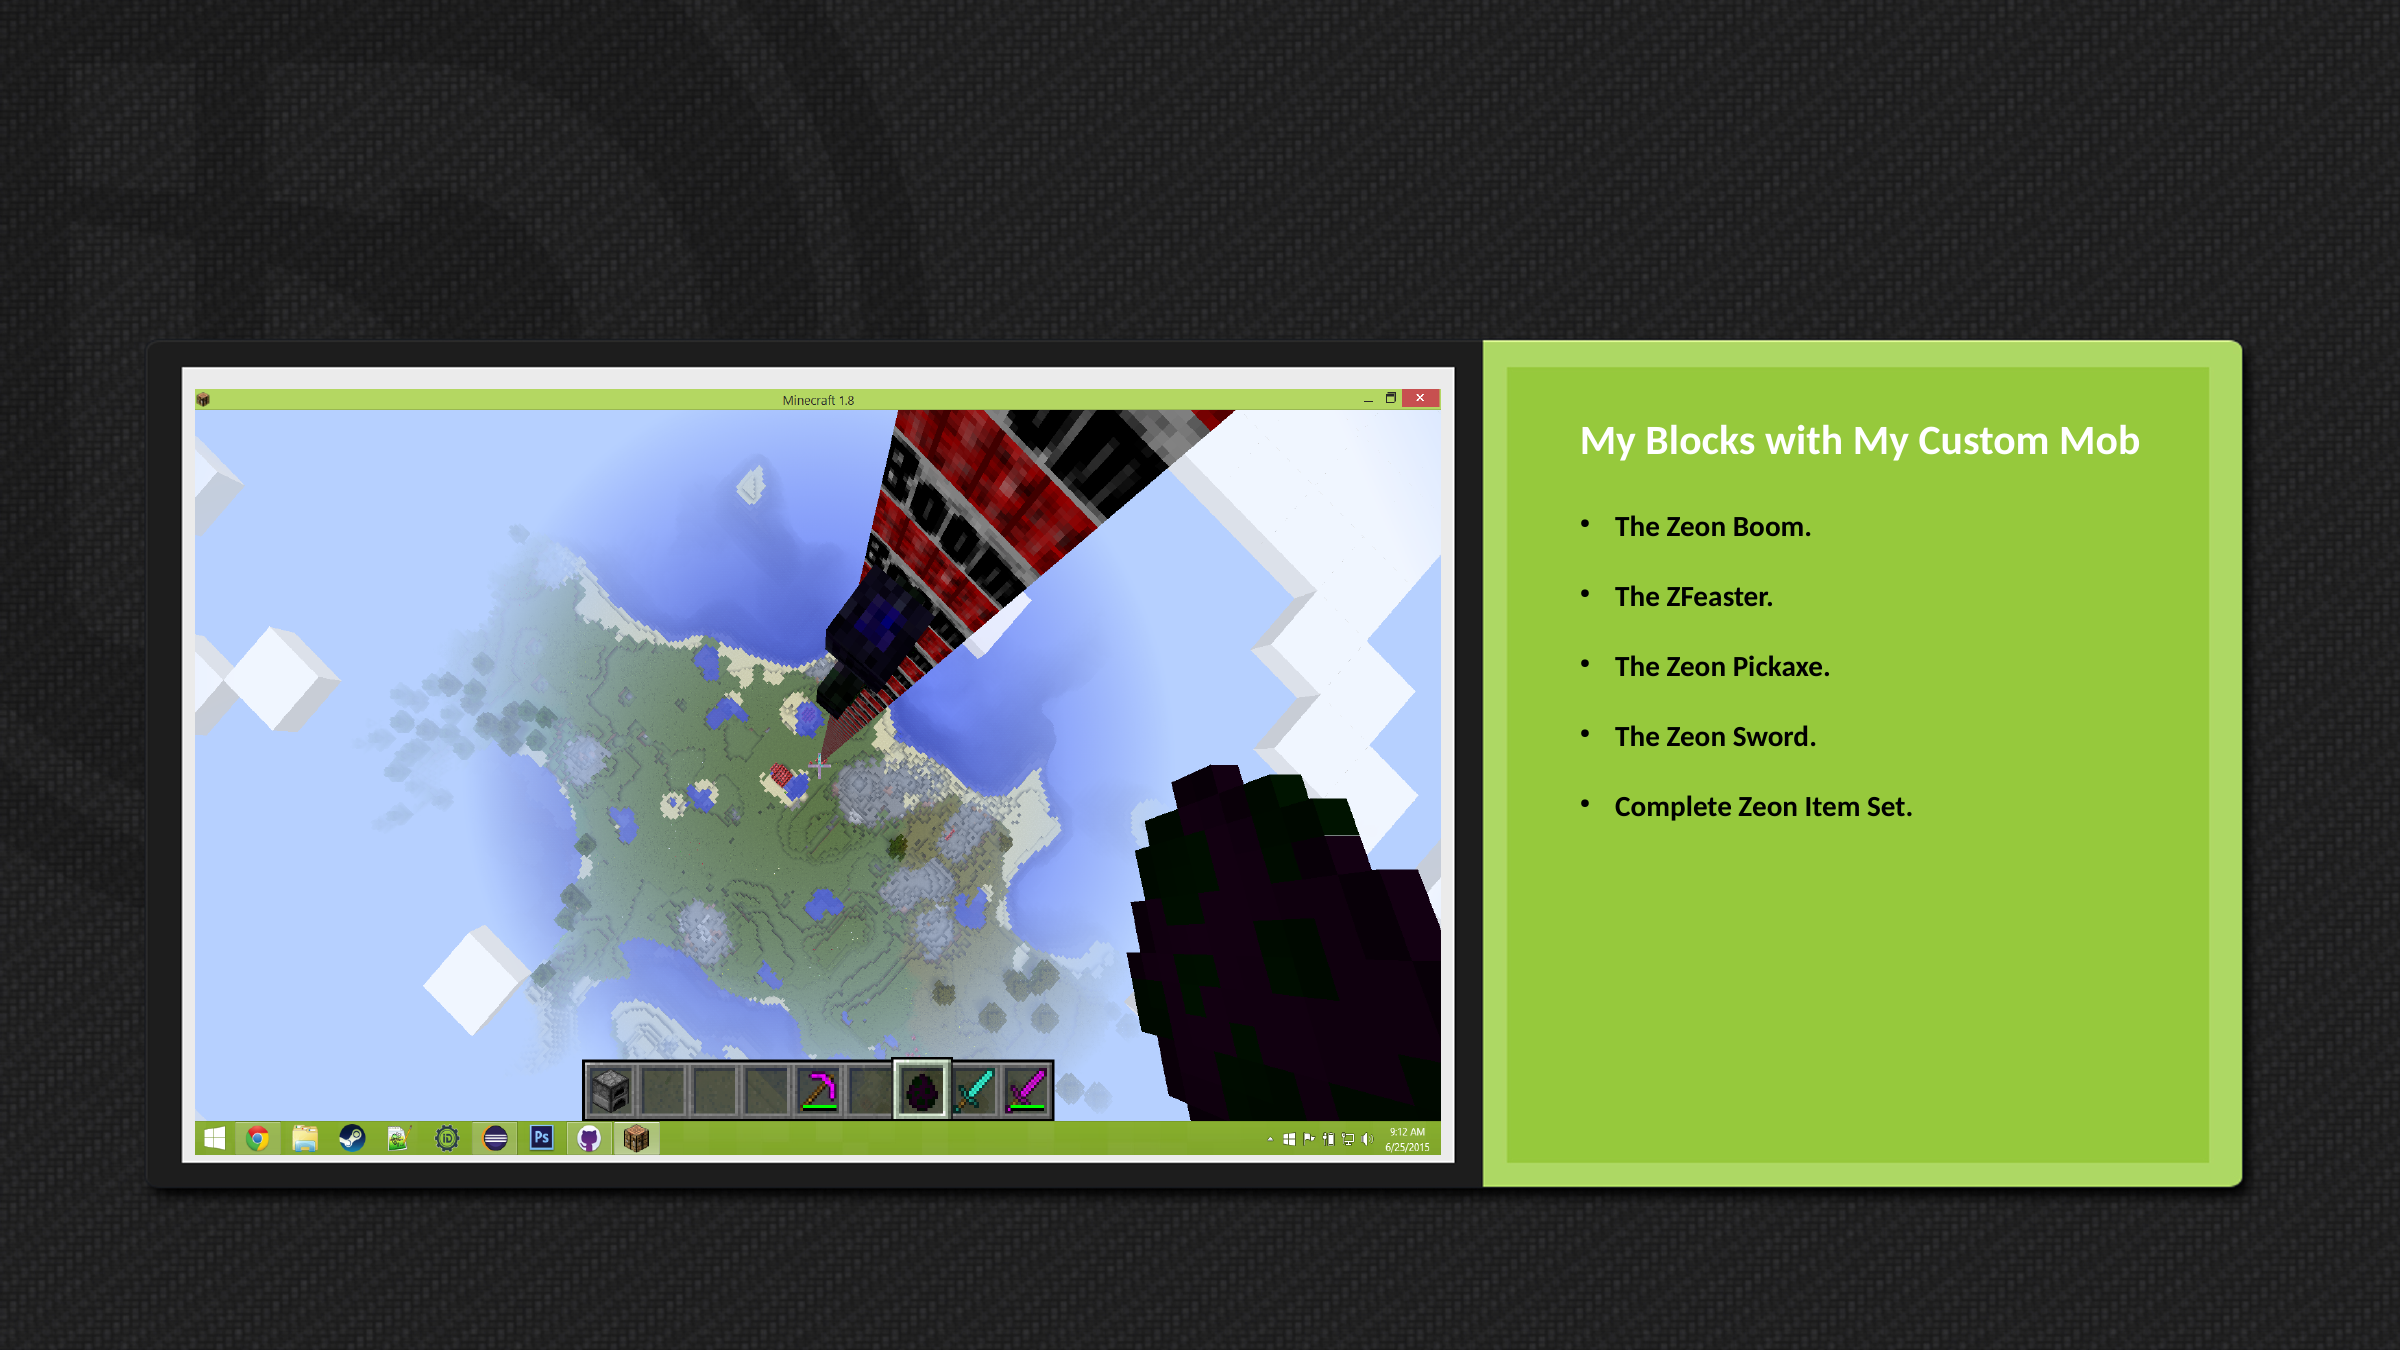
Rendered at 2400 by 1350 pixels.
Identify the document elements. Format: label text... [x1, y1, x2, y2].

picture [0, 0, 2400, 1350]
text_box My Blocks with My Custom Mob The Zeon Boom. The ZFeaster. The Zeon Pickaxe. The Zeon Sword. Complete Zeon Item Set. [1564, 404, 2175, 865]
